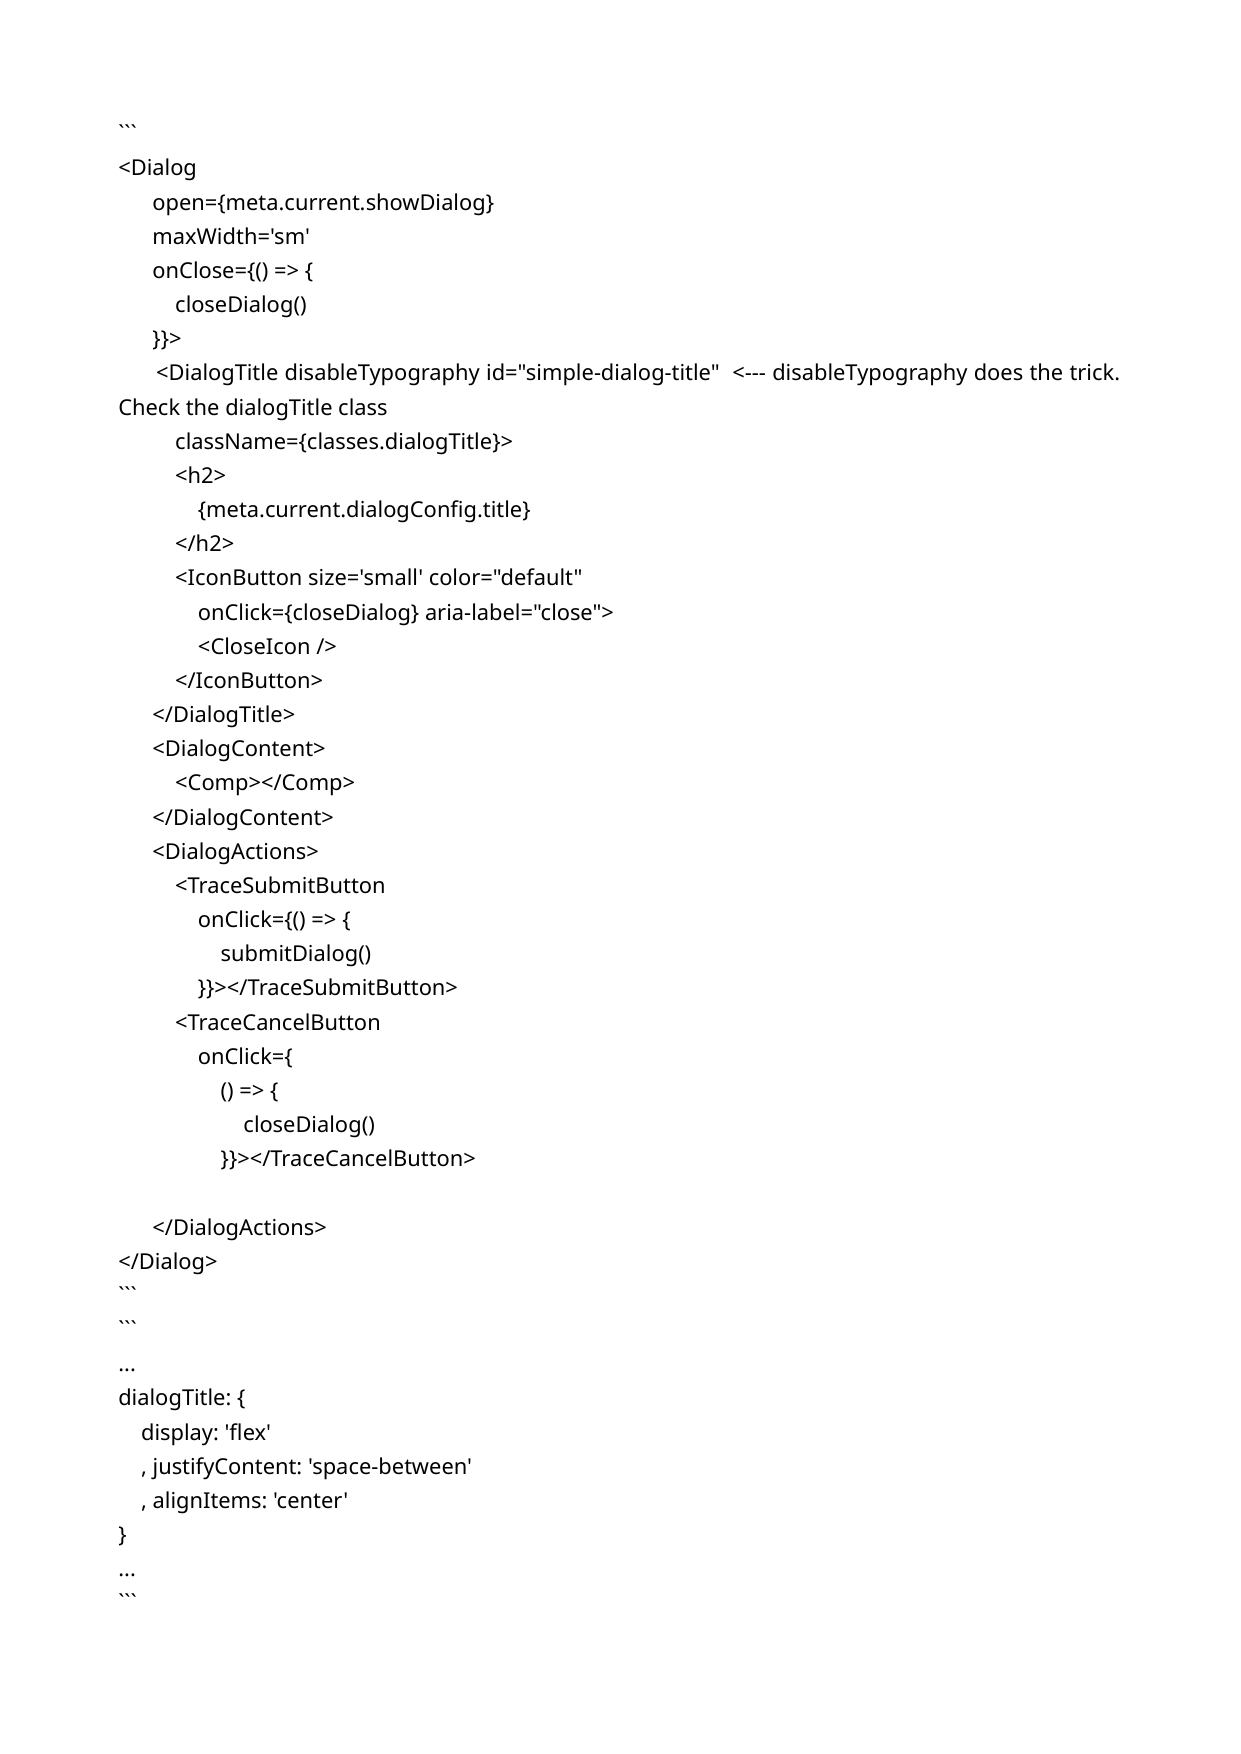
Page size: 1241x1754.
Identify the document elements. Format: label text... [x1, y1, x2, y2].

text onClick={closeDialog} aria-label="close"> [118, 596, 1122, 626]
text , justifyContent: 'space-between' [118, 1451, 1122, 1480]
text </h2> [118, 528, 1122, 558]
text <h2> [118, 460, 1122, 489]
text </DialogTitle> [118, 699, 1122, 729]
text <IconButton size='small' color="default" [118, 562, 1122, 592]
text <TraceSubmitButton [118, 870, 1122, 899]
text className={classes.dialogTitle}> [118, 426, 1122, 455]
text ``` [118, 1587, 1122, 1617]
text <DialogTitle disableTypography id="simple-dialog-title" <--- disableTypography does the trick. Check the dialogTitle class [118, 357, 1122, 421]
text dialogTitle: { [118, 1382, 1122, 1412]
text }}> [118, 323, 1122, 353]
text onClick={() => { [118, 904, 1122, 934]
text </DialogActions> [118, 1211, 1122, 1241]
text <DialogActions> [118, 836, 1122, 865]
text <Dialog [118, 152, 1122, 182]
text () => { [118, 1075, 1122, 1104]
text ... [118, 1348, 1122, 1378]
text ``` [118, 1314, 1122, 1344]
text </IconButton> [118, 665, 1122, 694]
text submitDialog() [118, 938, 1122, 968]
text </Dialog> [118, 1246, 1122, 1275]
text <TraceCancelButton [118, 1006, 1122, 1036]
text }}></TraceCancelButton> [118, 1143, 1122, 1173]
text <Comp></Comp> [118, 767, 1122, 797]
text maxWidth='sm' [118, 221, 1122, 250]
text onClick={ [118, 1041, 1122, 1070]
text <CloseIcon /> [118, 631, 1122, 660]
text ... [118, 1553, 1122, 1583]
text }}></TraceSubmitButton> [118, 972, 1122, 1002]
text , alignItems: 'center' [118, 1485, 1122, 1514]
text onClose={() => { [118, 255, 1122, 284]
text <DialogContent> [118, 733, 1122, 763]
text } [118, 1519, 1122, 1549]
text open={meta.current.showDialog} [118, 186, 1122, 216]
text </DialogContent> [118, 801, 1122, 831]
text display: 'flex' [118, 1416, 1122, 1446]
text closeDialog() [118, 289, 1122, 319]
text ``` [118, 1280, 1122, 1309]
text ``` [118, 118, 1122, 148]
text {meta.current.dialogConfig.title} [118, 494, 1122, 524]
text closeDialog() [118, 1109, 1122, 1139]
